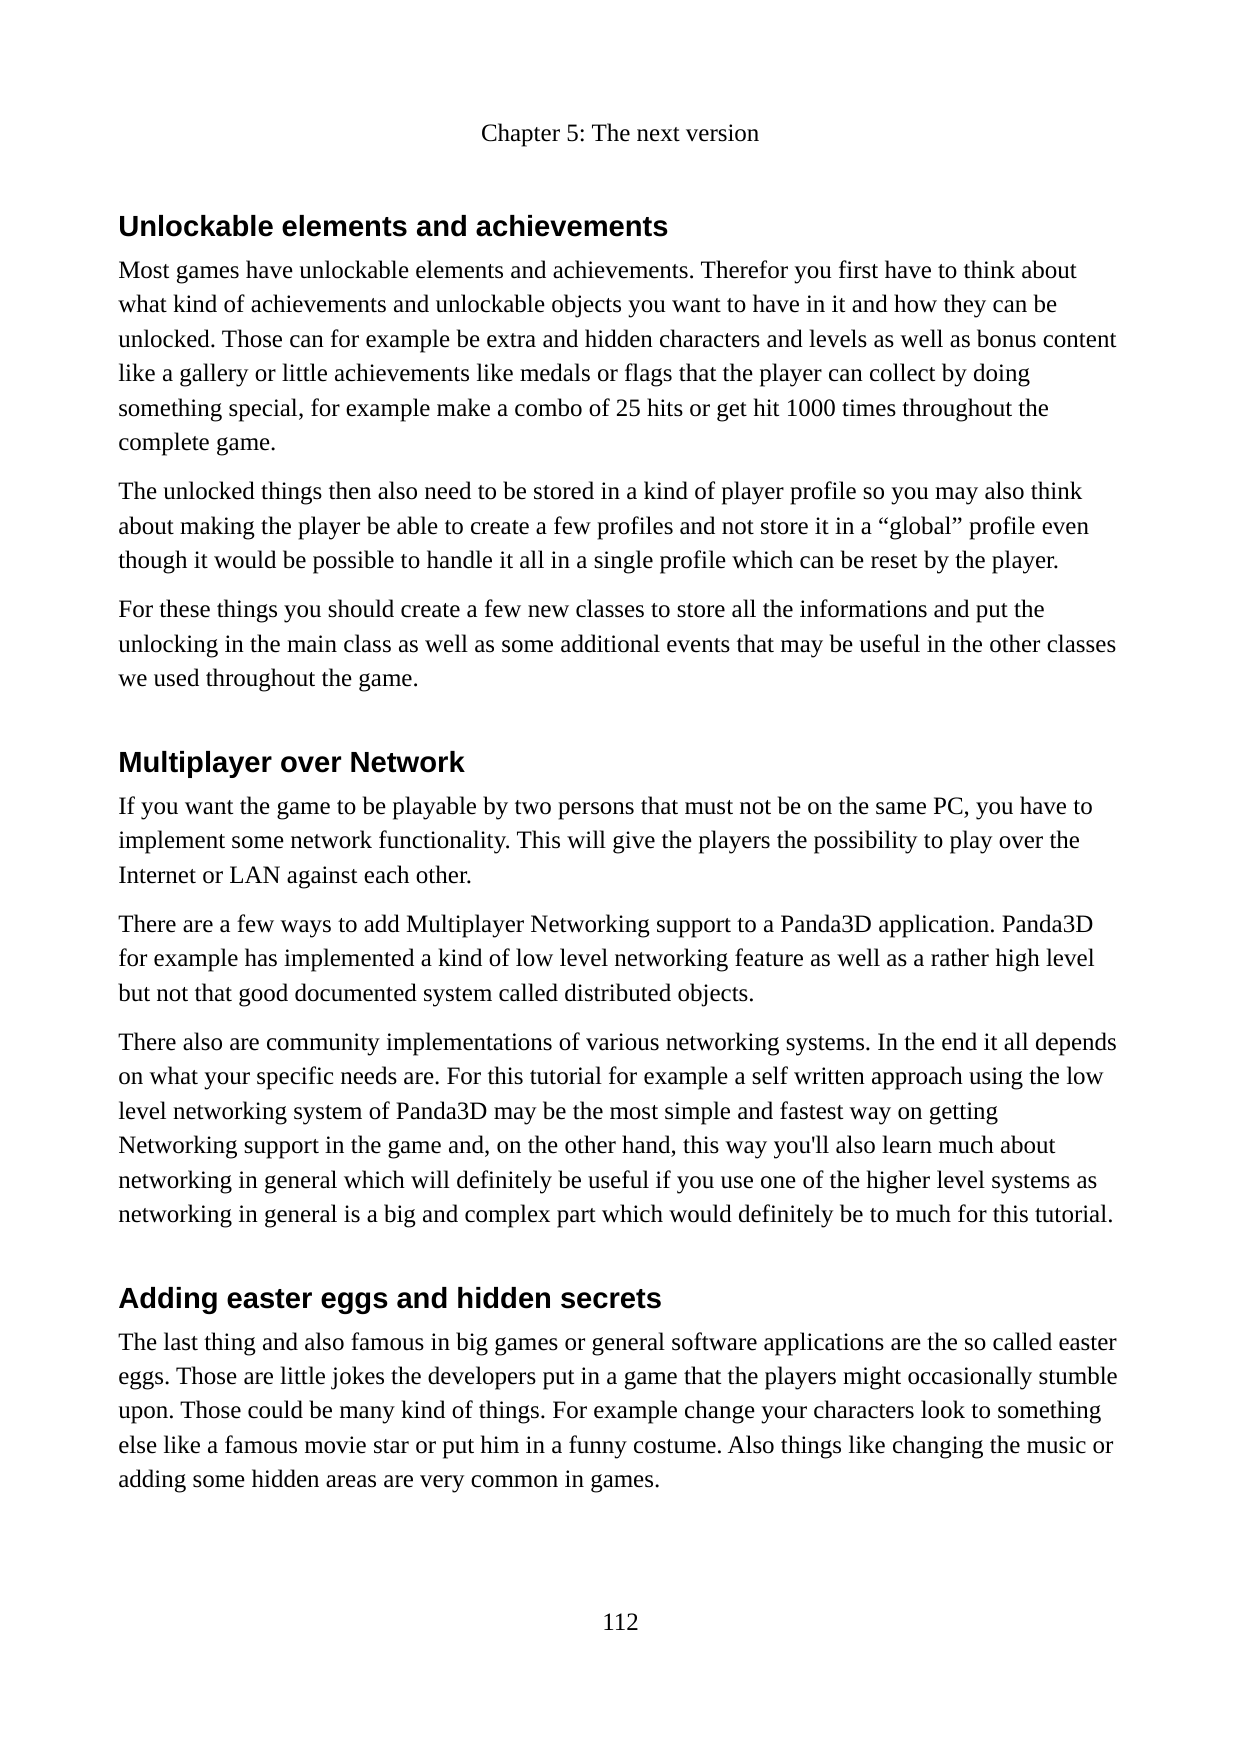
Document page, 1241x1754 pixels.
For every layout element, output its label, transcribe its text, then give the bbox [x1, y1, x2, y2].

text The unlocked things then also need to be stored in a kind of player profile so you may also think about making the player be able to create a few profiles and not store it in a “global” profile even though it would be possible to handle it all in a single profile which can be reset by the player. [118, 476, 1122, 574]
text For these things you should create a few new classes to store all the informations and put the unlocking in the main class as well as some additional events that may be useful in the other classes we used throughout the game. [118, 594, 1122, 692]
text If you want the game to be playable by two persons that must not be on the same PC, you have to implement some network functionality. This will give the players the possibility to play over the Internet or LAN against each other. [118, 791, 1122, 888]
subtitle Unlockable elements and achievements [118, 209, 1122, 242]
text Most games have unlockable elements and achievements. Therefor you first have to think about what kind of achievements and unlockable objects you want to have in it and how they can be unlocked. Those can for example be extra and hidden characters and levels as well as bonus content like a gallery or little achievements like medals or flags that the player can collect by doing something special, for example make a combo of 25 hits or get hit 1000 times throughout the complete game. [118, 255, 1122, 456]
text The last thing and also famous in big games or general software applications are the so called easter eggs. Those are little jokes the developers put in a game that the players might occasionally stumble upon. Those could be many kind of things. For example change your characters look to something else like a famous movie star or put him in a funny costume. Also things like changing the music or adding some hidden areas are very common in games. [118, 1327, 1122, 1493]
subtitle Adding easter eggs and hidden secrets [118, 1281, 1122, 1314]
subtitle Multiplayer over Network [118, 745, 1122, 778]
text There also are community implementations of various networking systems. In the end it all depends on what your specific needs are. For this tutorial for example a self written approach using the low level networking system of Panda3D may be the most simple and fastest way on getting Networking support in the game and, on the other hand, this way you'll also learn much about networking in general which will definitely be useful if you use one of the higher level systems as networking in general is a big and complex part which would definitely be to much for this tutorial. [118, 1027, 1122, 1228]
text There are a few ways to add Multiplayer Networking support to a Panda3D application. Panda3D for example has implemented a kind of low level networking feature as well as a rather high level but not that good documented system called distributed objects. [118, 909, 1122, 1006]
